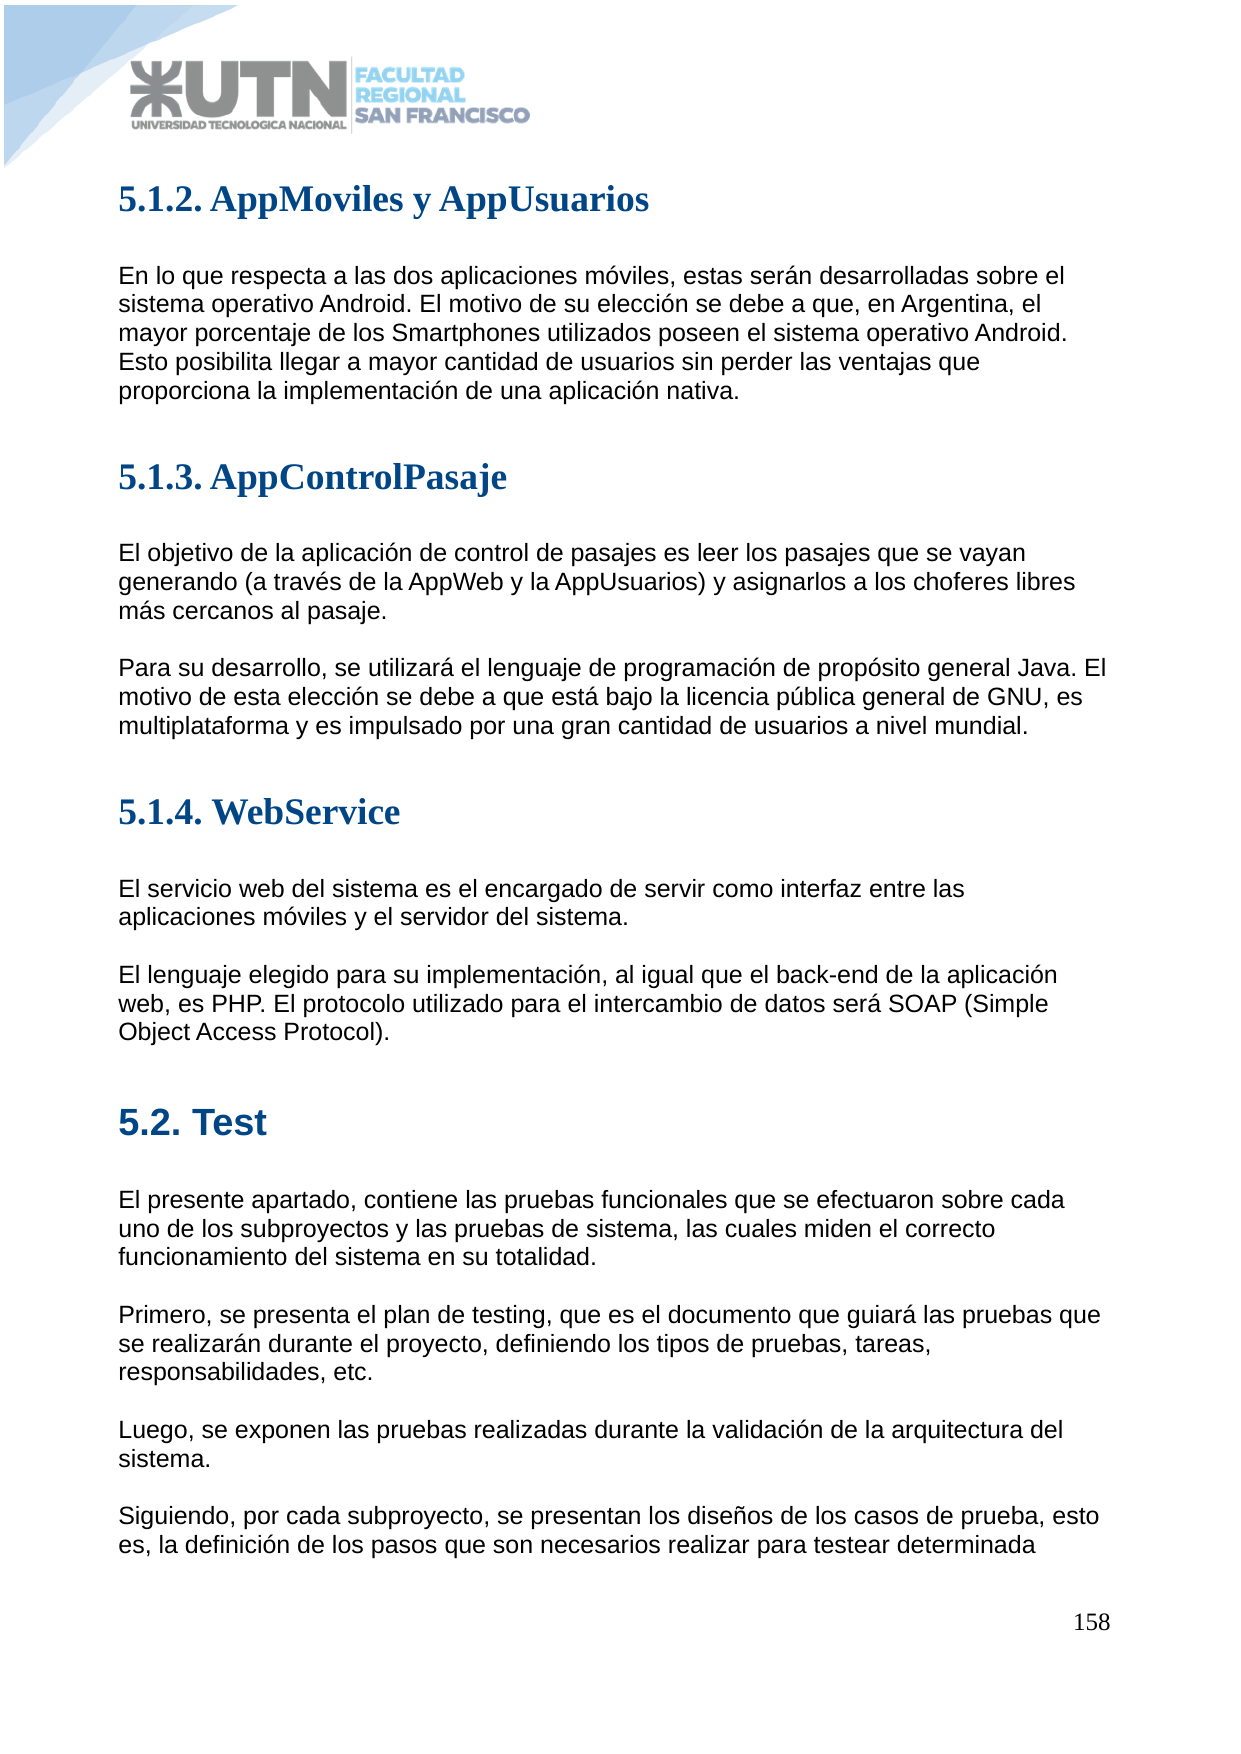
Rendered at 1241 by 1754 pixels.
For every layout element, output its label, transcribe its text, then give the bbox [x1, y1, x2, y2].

picture [3, 5, 532, 169]
text El presente apartado, contiene las pruebas funcionales que se efectuaron sobre cada uno de los subproyectos y las pruebas de sistema, las cuales miden el correcto funcionamiento del sistema en su totalidad. [118, 1185, 1110, 1271]
subtitle 5.1.4. WebService [118, 789, 1110, 832]
text El lenguaje elegido para su implementación, al igual que el back-end de la aplicación web, es PHP. El protocolo utilizado para el intercambio de datos será SOAP (Simple Object Access Protocol). [118, 960, 1110, 1046]
text Siguiendo, por cada subproyecto, se presentan los diseños de los casos de prueba, esto es, la definición de los pasos que son necesarios realizar para testear determinada [118, 1501, 1110, 1558]
text Para su desarrollo, se utilizará el lenguaje de programación de propósito general Java. El motivo de esta elección se debe a que está bajo la licencia pública general de GNU, es multiplataforma y es impulsado por una gran cantidad de usuarios a nivel mundial. [118, 653, 1110, 740]
text En lo que respecta a las dos aplicaciones móviles, estas serán desarrolladas sobre el sistema operativo Android. El motivo de su elección se debe a que, en Argentina, el mayor porcentaje de los Smartphones utilizados poseen el sistema operativo Android. Esto posibilita llegar a mayor cantidad de usuarios sin perder las ventajas que proporciona la implementación de una aplicación nativa. [118, 261, 1110, 404]
text El objetivo de la aplicación de control de pasajes es leer los pasajes que se vayan generando (a través de la AppWeb y la AppUsuarios) y asignarlos a los choferes libres más cercanos al pasaje. [118, 538, 1110, 625]
text El servicio web del sistema es el encargado de servir como interfaz entre las aplicaciones móviles y el servidor del sistema. [118, 874, 1110, 931]
text Luego, se exponen las pruebas realizadas durante la validación de la arquitectura del sistema. [118, 1415, 1110, 1472]
text Primero, se presenta el plan de testing, que es el documento que guiará las pruebas que se realizarán durante el proyecto, definiendo los tipos de pruebas, tareas, responsabilidades, etc. [118, 1300, 1110, 1386]
subtitle 5.1.2. AppMoviles y AppUsuarios [118, 176, 1110, 219]
subtitle 5.2. Test [118, 1100, 1110, 1143]
subtitle 5.1.3. AppControlPasaje [118, 454, 1110, 497]
